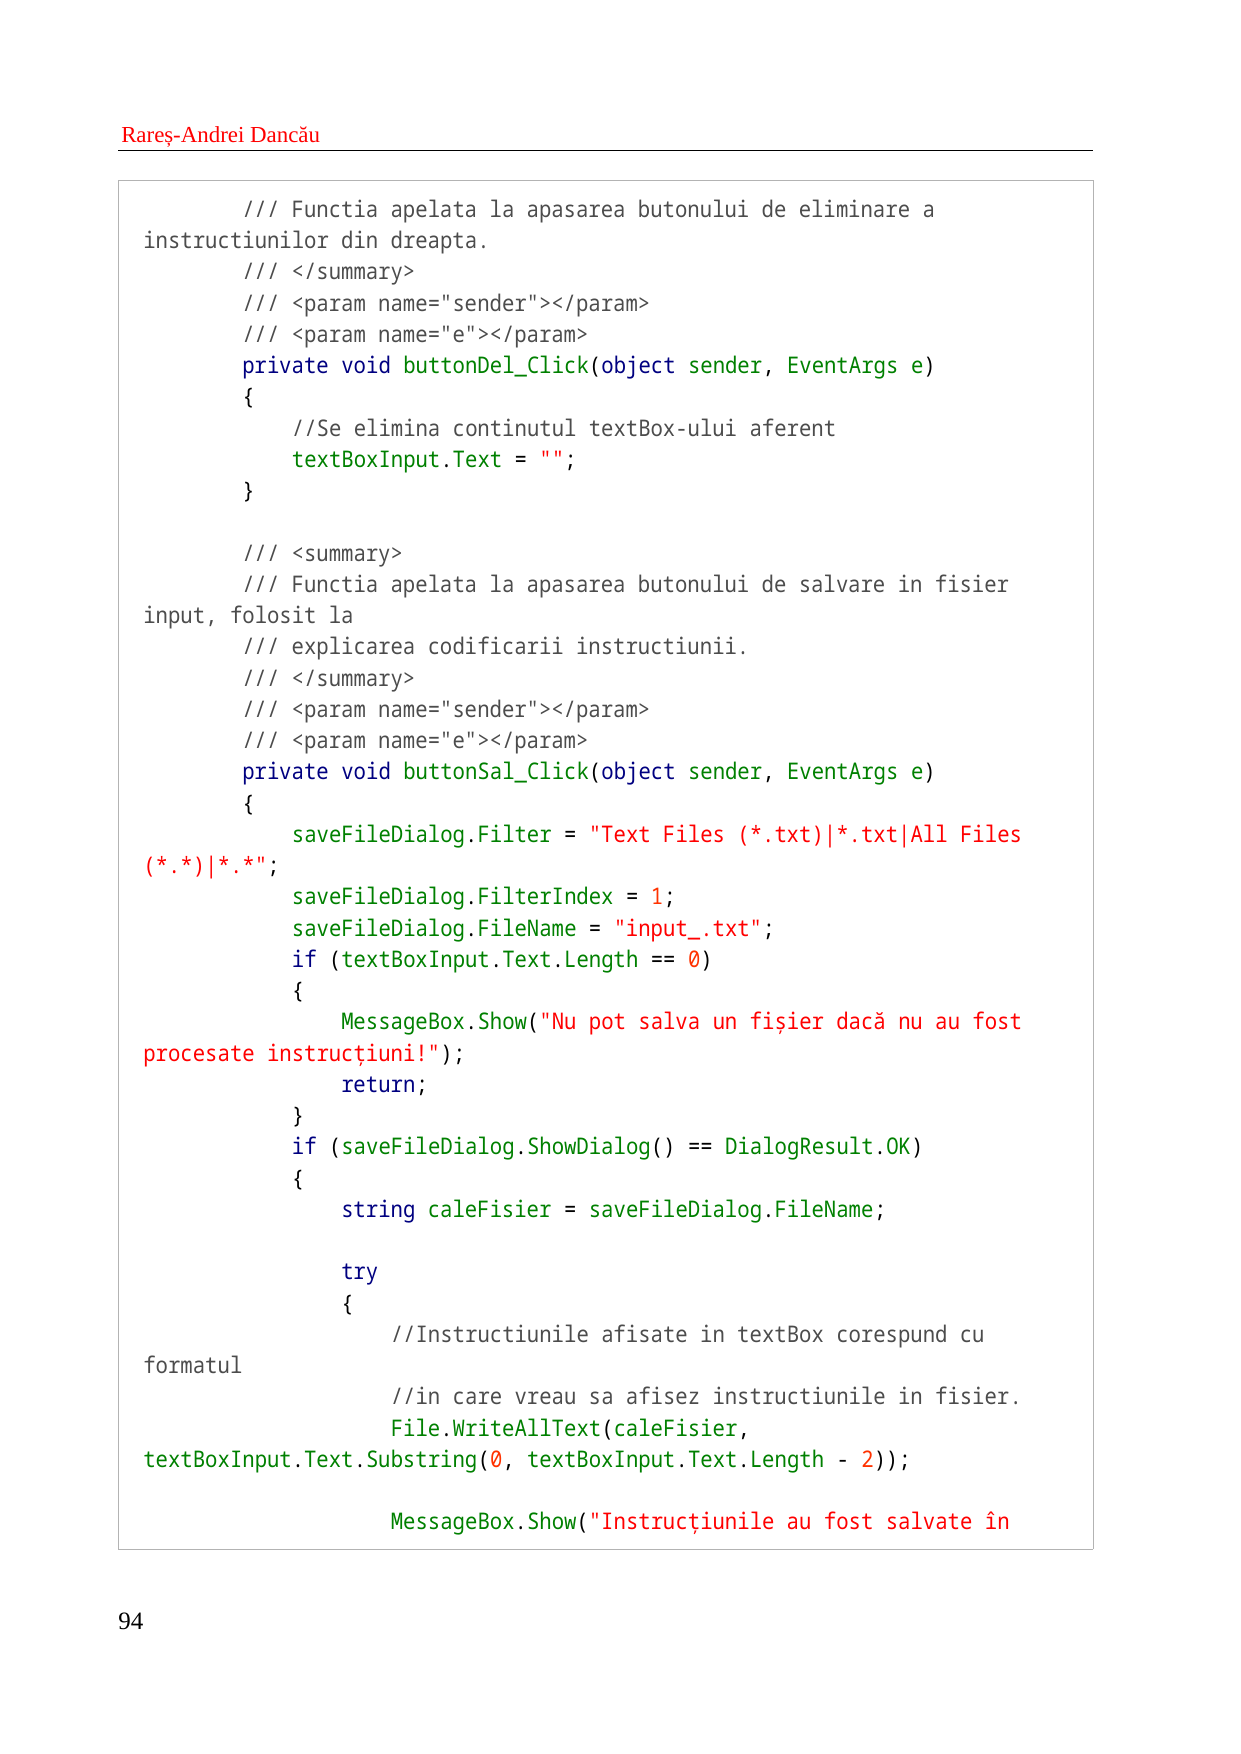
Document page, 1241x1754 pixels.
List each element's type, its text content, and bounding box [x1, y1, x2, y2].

text /// Functia apelata la apasarea butonului de eliminare a instructiunilor din dreapta. [119, 181, 1093, 243]
text MessageBox.Show("Instrucțiunile au fost salvate în [119, 1493, 1093, 1549]
text private void buttonDel_Click(object sender, EventArgs e) [119, 336, 1093, 368]
text saveFileDialog.FilterIndex = 1; [119, 868, 1093, 899]
text /// </summary> [119, 243, 1093, 274]
text if (saveFileDialog.ShowDialog() == DialogResult.OK) [119, 1118, 1093, 1149]
text return; [119, 1055, 1093, 1086]
text /// explicarea codificarii instructiunii. [119, 618, 1093, 649]
text { [119, 368, 1093, 399]
text //in care vreau sa afisez instructiunile in fisier. [119, 1368, 1093, 1399]
text /// <param name="sender"></param> [119, 680, 1093, 711]
text /// <summary> [119, 524, 1093, 555]
text textBoxInput.Text = ""; [119, 430, 1093, 461]
text saveFileDialog.FileName = "input_.txt"; [119, 899, 1093, 930]
text { [119, 774, 1093, 805]
text string caleFisier = saveFileDialog.FileName; [119, 1180, 1093, 1224]
text } [119, 461, 1093, 505]
text if (textBoxInput.Text.Length == 0) [119, 930, 1093, 961]
text { [119, 1274, 1093, 1305]
text { [119, 1149, 1093, 1180]
text try [119, 1243, 1093, 1274]
text /// <param name="sender"></param> [119, 274, 1093, 305]
text //Instructiunile afisate in textBox corespund cu formatul [119, 1305, 1093, 1368]
text MessageBox.Show("Nu pot salva un fișier dacă nu au fost procesate instrucțiuni!"); [119, 993, 1093, 1055]
text saveFileDialog.Filter = "Text Files (*.txt)|*.txt|All Files (*.*)|*.*"; [119, 805, 1093, 868]
text /// Functia apelata la apasarea butonului de salvare in fisier input, folosit la [119, 555, 1093, 618]
text private void buttonSal_Click(object sender, EventArgs e) [119, 743, 1093, 774]
text { [119, 961, 1093, 993]
text /// <param name="e"></param> [119, 305, 1093, 336]
text } [119, 1086, 1093, 1118]
text File.WriteAllText(caleFisier, textBoxInput.Text.Substring(0, textBoxInput.Text.Length - 2)); [119, 1399, 1093, 1474]
text /// <param name="e"></param> [119, 711, 1093, 743]
text /// </summary> [119, 649, 1093, 680]
text //Se elimina continutul textBox-ului aferent [119, 399, 1093, 430]
